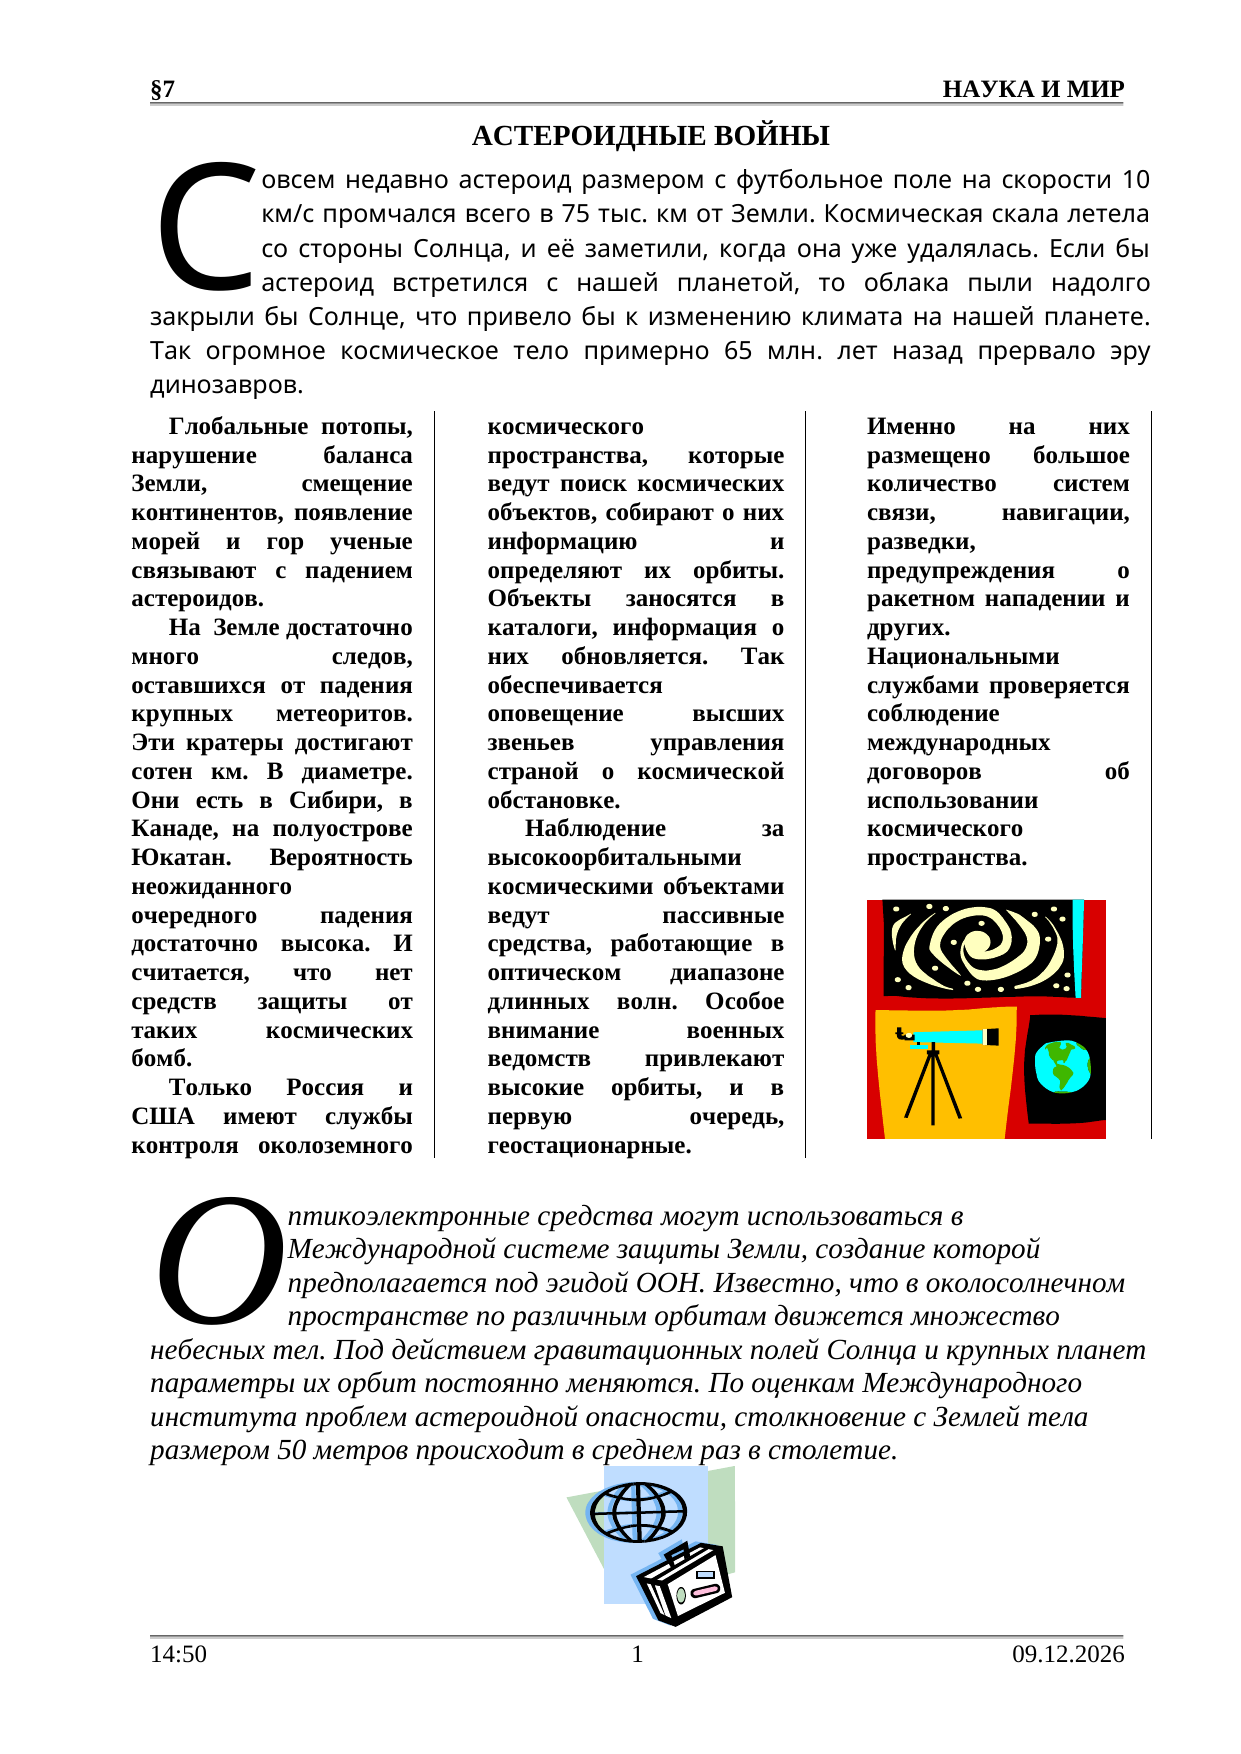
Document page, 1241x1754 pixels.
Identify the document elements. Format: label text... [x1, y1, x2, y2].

text На Земле достаточно много следов, оставшихся от падения крупных метеоритов. Эти кратеры достигают сотен км. В диаметре. Они есть в Сибири, в Канаде, на полуострове Юкатан. Вероятность неожиданного очередного падения достаточно высока. И считается, что нет средств защиты от таких космических бомб. [131, 612, 434, 1072]
text АСТЕРОИДНЫЕ ВОЙНЫ [150, 118, 1152, 152]
text Оптикоэлектронные средства могут использоваться в Международной системе защиты Земли, создание которой предполагается под эгидой ООН. Известно, что в околосолнечном пространстве по различным орбитам движется множество небесных тел. Под действием гравитационных полей Солнца и крупных планет параметры их орбит постоянно меняются. По оценкам Международного института проблем астероидной опасности, столкновение с Землей тела размером 50 метров происходит в среднем раз в столетие. [150, 1198, 1152, 1466]
text Только Россия и США имеют службы контроля околоземного [131, 1072, 434, 1158]
text Именно на них размещено большое количество систем связи, навигации, разведки, предупреждения о ракетном нападении и других. Национальными службами проверяется соблюдение международных договоров об использовании космического пространства. [867, 411, 1151, 871]
text Совсем недавно астероид размером с футбольное поле на скорости 10 км/с промчался всего в 75 тыс. км от Земли. Космическая скала летела со стороны Солнца, и её заметили, когда она уже удалялась. Если бы астероид встретился с нашей планетой, то облака пыли надолго закрыли бы Солнце, что привело бы к изменению климата на нашей планете. Так огромное космическое тело примерно 65 млн. лет назад прервало эру динозавров. [150, 162, 1152, 401]
text Глобальные потопы, нарушение баланса Земли, смещение континентов, появление морей и гор ученые связывают с падением астероидов. [131, 411, 434, 612]
text космического пространства, которые ведут поиск космических объектов, собирают о них информацию и определяют их орбиты. Объекты заносятся в каталоги, информация о них обновляется. Так обеспечивается оповещение высших звеньев управления страной о космической обстановке. [487, 411, 805, 813]
text Наблюдение за высокоорбитальными космическими объектами ведут пассивные средства, работающие в оптическом диапазоне длинных волн. Особое внимание военных ведомств привлекают высокие орбиты, и в первую очередь, геостационарные. [487, 813, 805, 1158]
